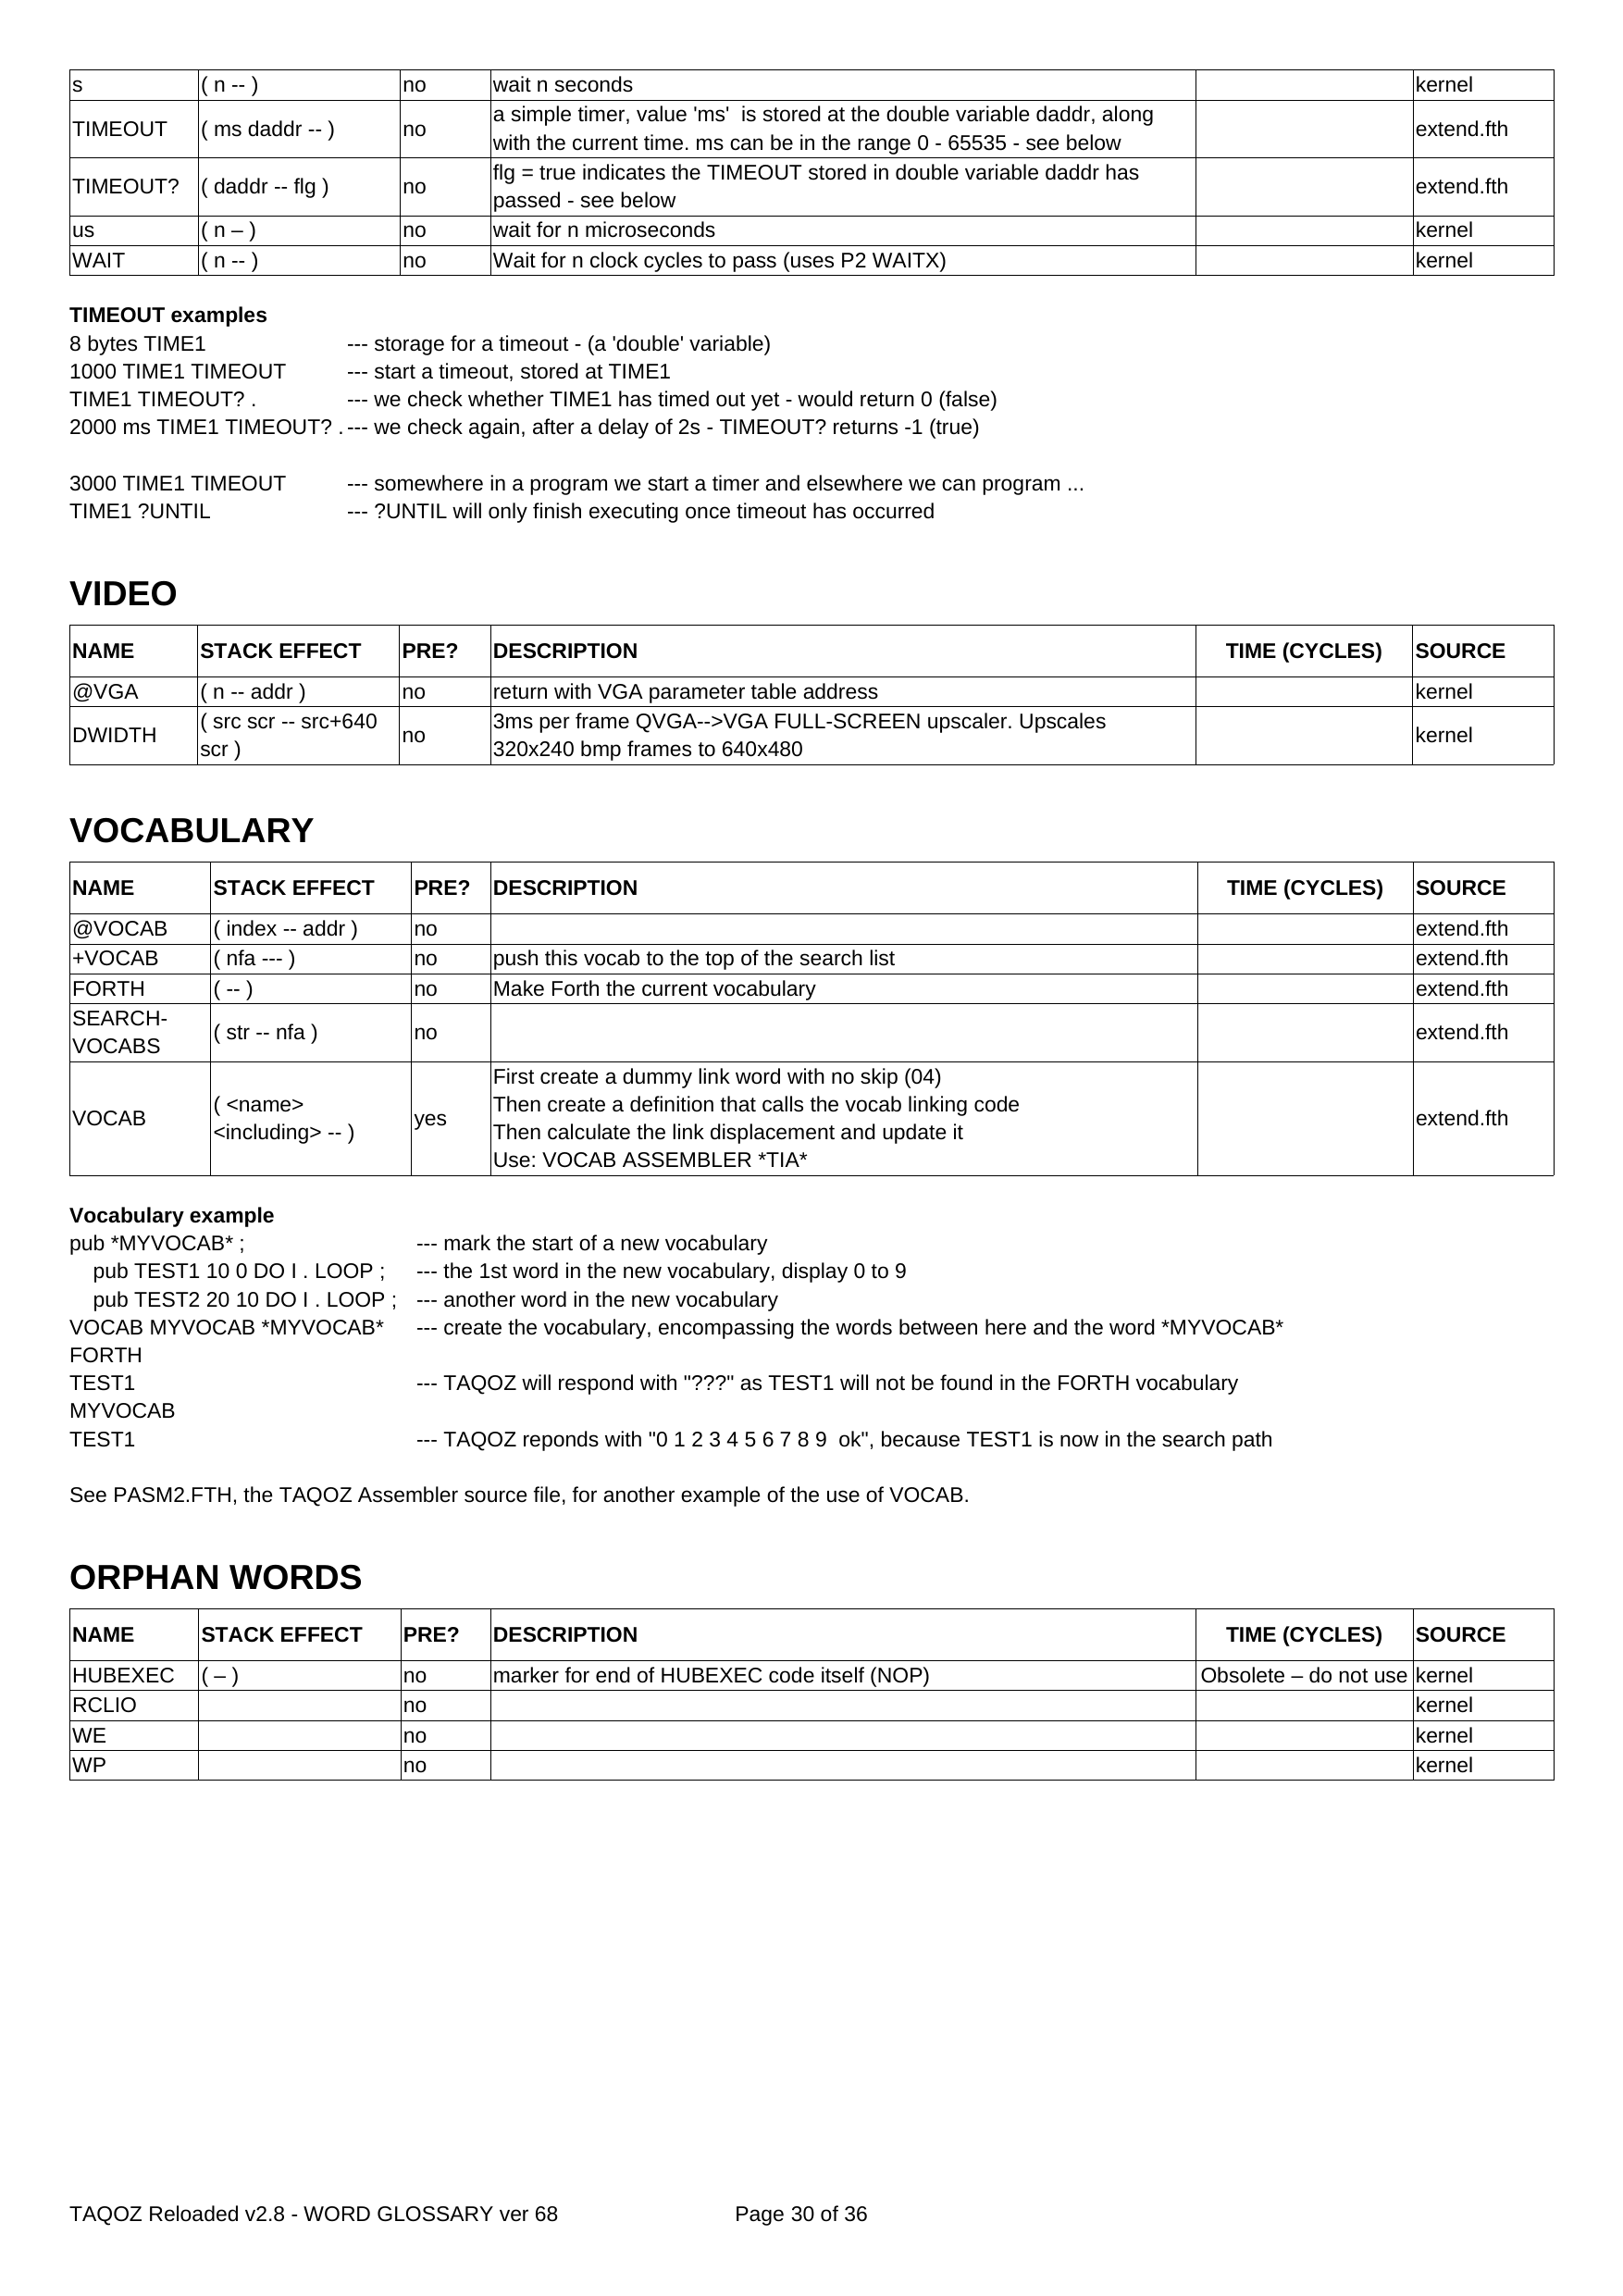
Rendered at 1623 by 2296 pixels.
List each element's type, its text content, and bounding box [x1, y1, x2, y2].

table_header TIME (CYCLES) [1196, 1609, 1413, 1660]
table_header STACK EFFECT [198, 626, 399, 676]
table_cell ( – ) [199, 1661, 401, 1690]
table_cell WE [70, 1721, 198, 1750]
table_cell [1198, 914, 1413, 943]
table_header NAME [70, 1609, 198, 1660]
table_cell Wait for n clock cycles to pass (uses P2 WAITX) [491, 246, 1196, 275]
table_cell Make Forth the current vocabulary [491, 974, 1197, 1003]
table_header SOURCE [1414, 863, 1554, 913]
text FORTH [69, 1343, 1554, 1367]
table_cell kernel [1414, 1721, 1554, 1750]
table_cell FORTH [70, 974, 210, 1003]
table_cell [1198, 1062, 1413, 1175]
table_cell no [412, 1004, 490, 1061]
table_cell +VOCAB [70, 945, 210, 974]
table_cell wait n seconds [491, 70, 1196, 99]
table_cell @VGA [70, 677, 197, 706]
table_cell [1198, 1004, 1413, 1061]
table_cell ( nfa --- ) [211, 945, 411, 974]
table_cell ( ms daddr -- ) [199, 101, 400, 157]
table_cell ( n -- addr ) [198, 677, 399, 706]
table_cell marker for end of HUBEXEC code itself (NOP) [491, 1661, 1196, 1690]
table_cell 3ms per frame QVGA-->VGA FULL-SCREEN upscaler. Upscales 320x240 bmp frames to 640x480 [491, 707, 1196, 764]
text TIME1 ?UNTIL --- ?UNTIL will only finish executing once timeout has occurred [69, 499, 1554, 523]
table_cell no [412, 945, 490, 974]
table_cell [491, 1004, 1197, 1061]
table_cell [1196, 1751, 1413, 1780]
text See PASM2.FTH, the TAQOZ Assembler source file, for another example of the use of VOCAB. [69, 1483, 1554, 1507]
table_cell [491, 1691, 1196, 1719]
text TIMEOUT examples [69, 303, 1554, 328]
text pub TEST2 20 10 DO I . LOOP ; --- another word in the new vocabulary [69, 1287, 1554, 1311]
table_cell no [401, 70, 490, 99]
table_cell SEARCH-VOCABS [70, 1004, 210, 1061]
table_cell WP [70, 1751, 198, 1780]
table_cell [491, 914, 1197, 943]
table_cell kernel [1413, 677, 1554, 706]
table_cell First create a dummy link word with no skip (04) Then create a definition that calls the vocab linking code Then calculate the link displacement and update it Use: VOCAB ASSEMBLER *TIA* [491, 1062, 1197, 1175]
table_cell [199, 1751, 401, 1780]
table_header DESCRIPTION [491, 1609, 1196, 1660]
table_cell WAIT [70, 246, 198, 275]
table_cell kernel [1414, 70, 1554, 99]
table_cell [1198, 945, 1413, 974]
table_cell no [400, 677, 490, 706]
table_cell ( -- ) [211, 974, 411, 1003]
table_cell extend.fth [1414, 158, 1554, 215]
table_cell kernel [1414, 1661, 1554, 1690]
table_cell kernel [1414, 217, 1554, 245]
subtitle ORPHAN WORDS [69, 1557, 1554, 1596]
table_cell return with VGA parameter table address [491, 677, 1196, 706]
table_cell DWIDTH [70, 707, 197, 764]
text pub *MYVOCAB* ; --- mark the start of a new vocabulary [69, 1231, 1554, 1256]
text pub TEST1 10 0 DO I . LOOP ; --- the 1st word in the new vocabulary, display 0 to 9 [69, 1259, 1554, 1284]
table_cell [1198, 974, 1413, 1003]
table_cell ( index -- addr ) [211, 914, 411, 943]
table_cell kernel [1414, 1751, 1554, 1780]
subtitle VOCABULARY [69, 811, 1554, 850]
table_cell [199, 1721, 401, 1750]
table_cell [1196, 1721, 1413, 1750]
table_cell [1196, 1691, 1413, 1719]
table_cell Obsolete – do not use [1196, 1661, 1413, 1690]
table_cell no [412, 914, 490, 943]
table_cell extend.fth [1414, 1004, 1554, 1061]
subtitle VIDEO [69, 573, 1554, 613]
table_header NAME [70, 626, 197, 676]
table_cell ( src scr -- src+640 scr ) [198, 707, 399, 764]
table_header SOURCE [1413, 626, 1554, 676]
table_header PRE? [402, 1609, 490, 1660]
text 1000 TIME1 TIMEOUT --- start a timeout, stored at TIME1 [69, 359, 1554, 383]
table_cell no [401, 158, 490, 215]
table_cell [1196, 677, 1412, 706]
text TEST1 --- TAQOZ will respond with "???" as TEST1 will not be found in the FORTH vocabulary [69, 1371, 1554, 1396]
table_cell RCLIO [70, 1691, 198, 1719]
table_cell ( <name> <including> -- ) [211, 1062, 411, 1175]
table_cell yes [412, 1062, 490, 1175]
table_cell no [412, 974, 490, 1003]
table_cell [199, 1691, 401, 1719]
table_cell [491, 1751, 1196, 1780]
table_cell extend.fth [1414, 945, 1554, 974]
table_header STACK EFFECT [199, 1609, 401, 1660]
table_header PRE? [412, 863, 490, 913]
table_cell s [70, 70, 198, 99]
text Vocabulary example [69, 1203, 1554, 1227]
table_cell [1196, 70, 1413, 99]
table_cell no [401, 246, 490, 275]
table_cell ( str -- nfa ) [211, 1004, 411, 1061]
table_cell extend.fth [1414, 914, 1554, 943]
table_cell no [401, 101, 490, 157]
table_header TIME (CYCLES) [1196, 626, 1412, 676]
table_header TIME (CYCLES) [1198, 863, 1413, 913]
text 3000 TIME1 TIMEOUT --- somewhere in a program we start a timer and elsewhere we can program ... [69, 471, 1554, 495]
table_cell ( n -- ) [199, 246, 400, 275]
table_cell [1196, 246, 1413, 275]
table_cell kernel [1414, 246, 1554, 275]
table_cell push this vocab to the top of the search list [491, 945, 1197, 974]
table_cell no [402, 1751, 490, 1780]
table_header SOURCE [1414, 1609, 1554, 1660]
table_cell kernel [1413, 707, 1554, 764]
table_cell [1196, 101, 1413, 157]
text TIME1 TIMEOUT? . --- we check whether TIME1 has timed out yet - would return 0 (false) [69, 387, 1554, 411]
table_cell extend.fth [1414, 974, 1554, 1003]
text TEST1 --- TAQOZ reponds with "0 1 2 3 4 5 6 7 8 9 ok", because TEST1 is now in the search path [69, 1427, 1554, 1451]
table_cell [491, 1721, 1196, 1750]
table_cell extend.fth [1414, 101, 1554, 157]
table_cell [1196, 707, 1412, 764]
table_cell extend.fth [1414, 1062, 1554, 1175]
table_cell ( n -- ) [199, 70, 400, 99]
table_cell flg = true indicates the TIMEOUT stored in double variable daddr has passed - see below [491, 158, 1196, 215]
table_cell @VOCAB [70, 914, 210, 943]
table_cell VOCAB [70, 1062, 210, 1175]
table_cell us [70, 217, 198, 245]
table_cell TIMEOUT? [70, 158, 198, 215]
table_header DESCRIPTION [491, 626, 1196, 676]
table_cell ( daddr -- flg ) [199, 158, 400, 215]
text 8 bytes TIME1 --- storage for a timeout - (a 'double' variable) [69, 331, 1554, 355]
table_cell no [402, 1721, 490, 1750]
table_cell no [402, 1661, 490, 1690]
table_cell a simple timer, value 'ms' is stored at the double variable daddr, along with the current time. ms can be in the range 0 - 65535 - see below [491, 101, 1196, 157]
table_cell no [400, 707, 490, 764]
table_header PRE? [400, 626, 490, 676]
table_cell no [401, 217, 490, 245]
table_header DESCRIPTION [491, 863, 1197, 913]
table_cell HUBEXEC [70, 1661, 198, 1690]
text MYVOCAB [69, 1398, 1554, 1423]
table_cell wait for n microseconds [491, 217, 1196, 245]
table_cell [1196, 217, 1413, 245]
table_cell no [402, 1691, 490, 1719]
table_cell kernel [1414, 1691, 1554, 1719]
text VOCAB MYVOCAB *MYVOCAB* --- create the vocabulary, encompassing the words between here and the word *MYVOCAB* [69, 1315, 1554, 1339]
table_cell ( n – ) [199, 217, 400, 245]
text 2000 ms TIME1 TIMEOUT? . --- we check again, after a delay of 2s - TIMEOUT? returns -1 (true) [69, 415, 1554, 440]
table_cell [1196, 158, 1413, 215]
table_cell TIMEOUT [70, 101, 198, 157]
table_header NAME [70, 863, 210, 913]
table_header STACK EFFECT [211, 863, 411, 913]
